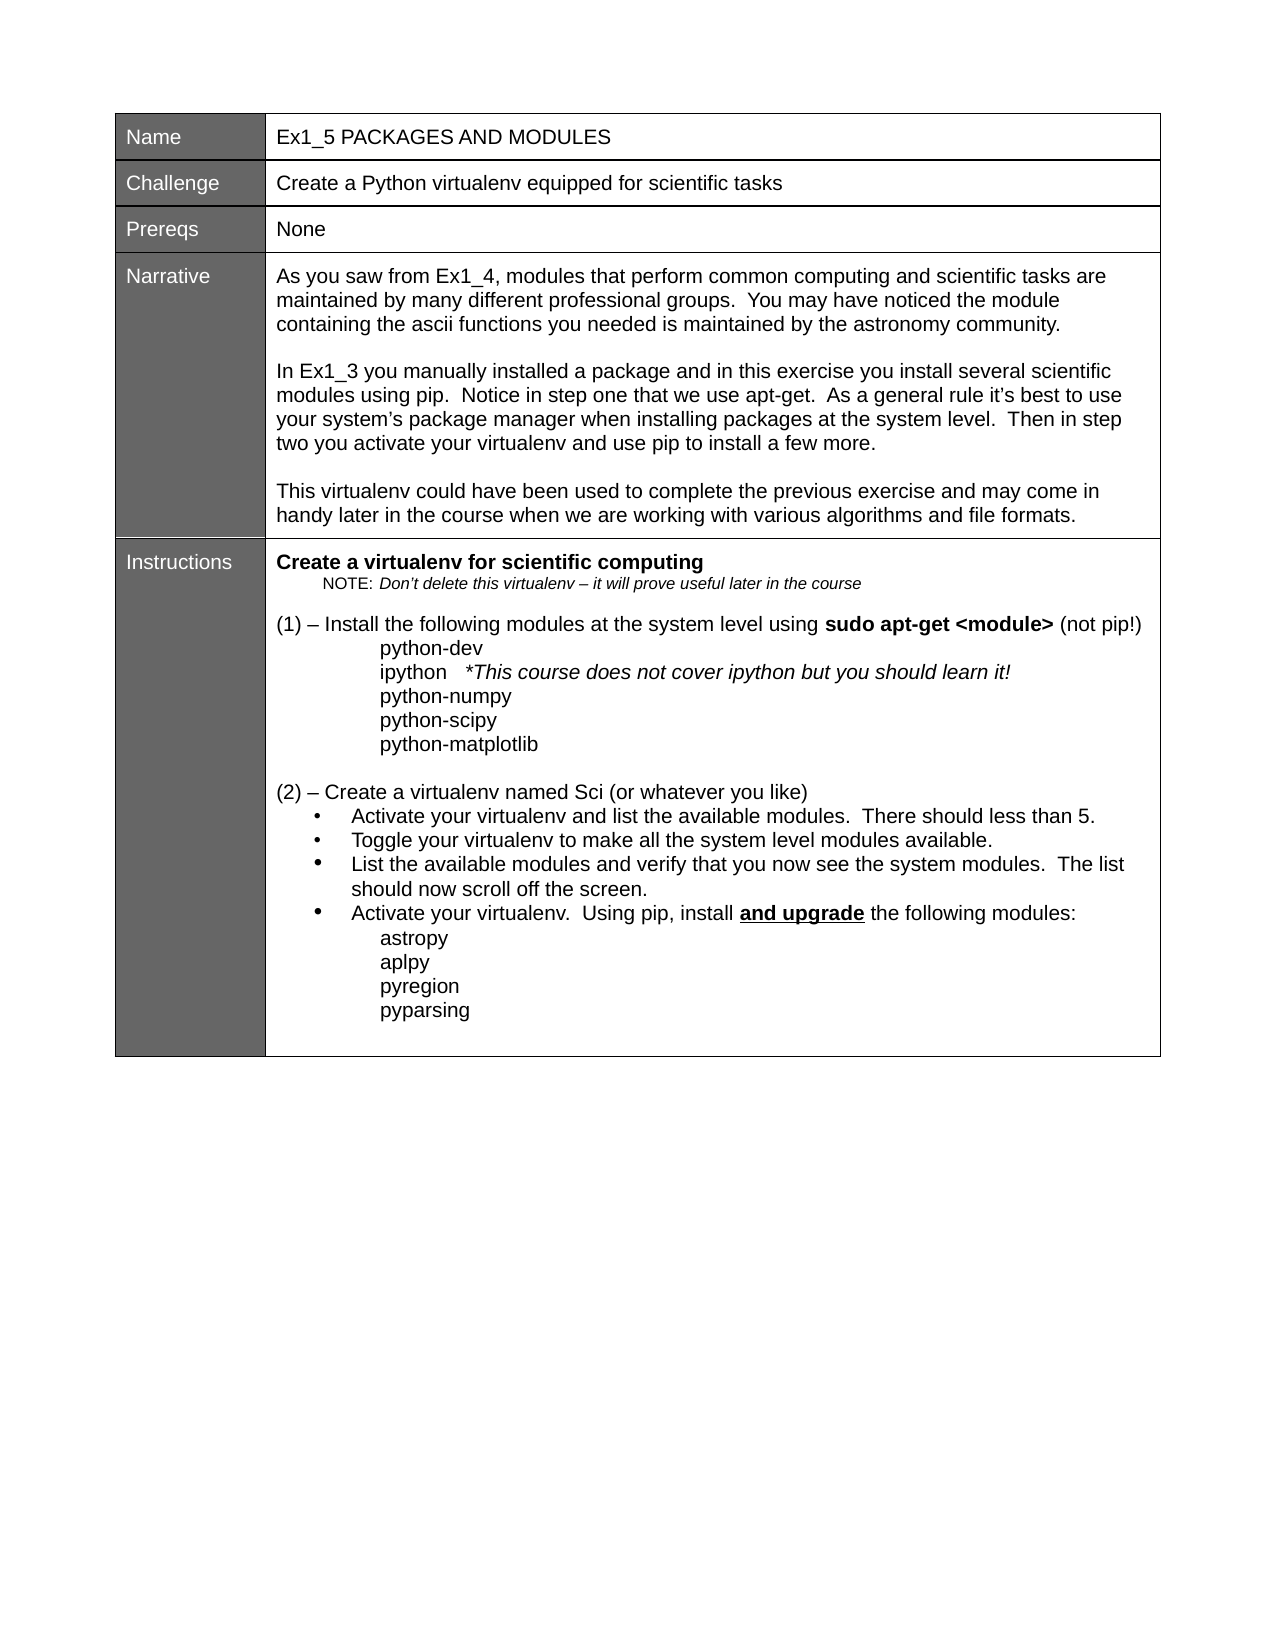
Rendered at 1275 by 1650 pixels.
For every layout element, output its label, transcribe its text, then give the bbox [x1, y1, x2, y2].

table_cell Create a Python virtualenv equipped for scientific tasks [266, 161, 1160, 205]
table_cell Narrative [116, 253, 265, 537]
table_header Name [116, 114, 265, 159]
table_cell Prereqs [116, 207, 265, 252]
table_cell Create a virtualenv for scientific computing NOTE: Don’t delete this virtualenv – it will prove useful later in the course (1) – Install the following modules at the system level using sudo apt-get <module> (not pip!) python-dev ipython *This course does not cover ipython but you should learn it! python-numpy python-scipy python-matplotlib (2) – Create a virtualenv named Sci (or whatever you like) Activate your virtualenv and list the available modules. There should less than 5. Toggle your virtualenv to make all the system level modules available. List the available modules and verify that you now see the system modules. The list should now scroll off the screen. Activate your virtualenv. Using pip, install and upgrade the following modules: astropy aplpy pyregion pyparsing [266, 539, 1160, 1056]
table_cell Challenge [116, 161, 265, 205]
table_cell Instructions [116, 539, 265, 1056]
table_cell As you saw from Ex1_4, modules that perform common computing and scientific tasks are maintained by many different professional groups. You may have noticed the module containing the ascii functions you needed is maintained by the astronomy community. In Ex1_3 you manually installed a package and in this exercise you install several scientific modules using pip. Notice in step one that we use apt-get. As a general rule it’s best to use your system’s package manager when installing packages at the system level. Then in step two you activate your virtualenv and use pip to install a few more. This virtualenv could have been used to complete the previous exercise and may come in handy later in the course when we are working with various algorithms and file formats. [266, 253, 1160, 537]
table_header Ex1_5 PACKAGES AND MODULES [266, 114, 1160, 159]
table_cell None [266, 207, 1160, 252]
